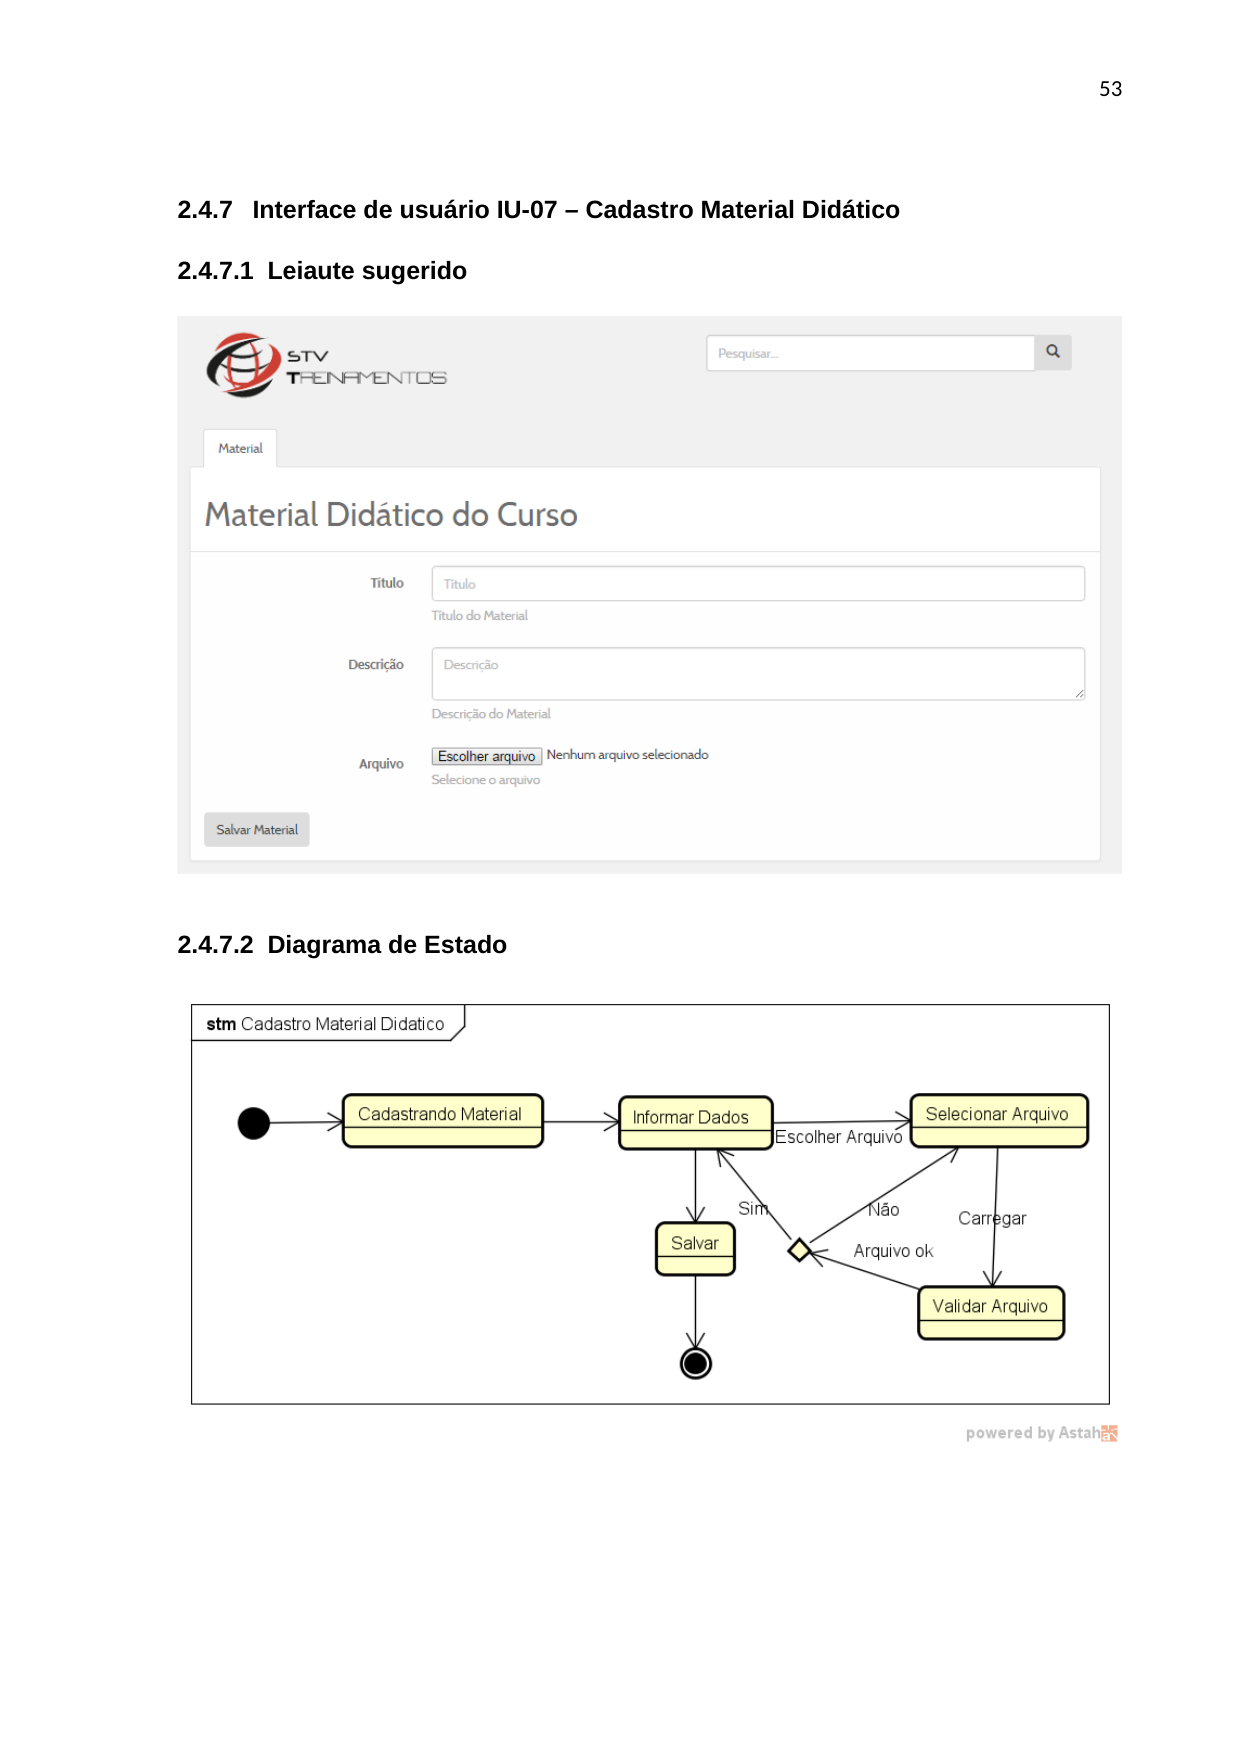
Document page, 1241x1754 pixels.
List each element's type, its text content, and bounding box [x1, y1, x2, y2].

picture [177, 316, 1123, 874]
subtitle Leiaute sugerido [177, 256, 1122, 284]
subtitle Interface de usuário IU-07 – Cadastro Material Didático [177, 195, 1122, 224]
picture [177, 991, 1123, 1447]
subtitle Diagrama de Estado [177, 930, 1122, 959]
